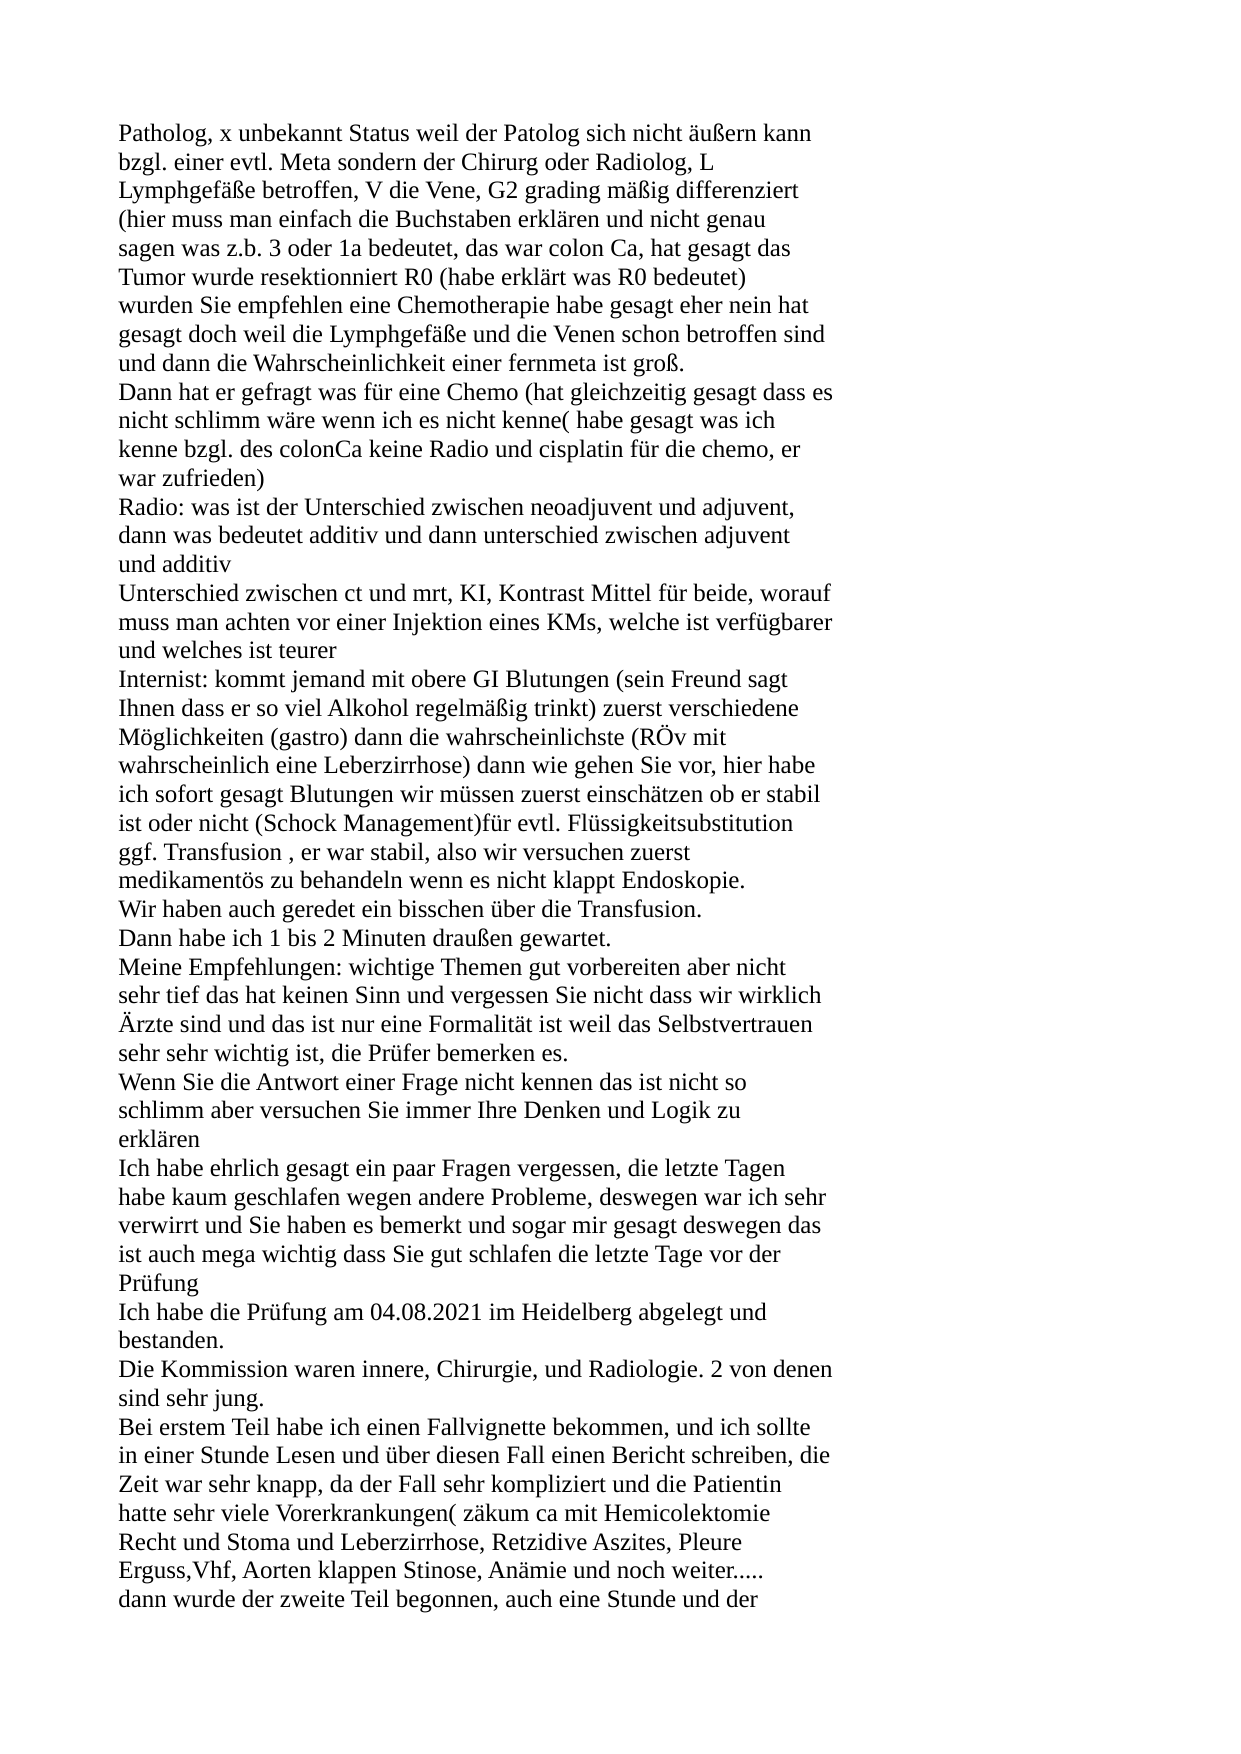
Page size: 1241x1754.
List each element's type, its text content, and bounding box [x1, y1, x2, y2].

text dann was bedeutet additiv und dann unterschied zwischen adjuvent [118, 521, 1122, 549]
text hatte sehr viele Vorerkrankungen( zäkum ca mit Hemicolektomie [118, 1498, 1122, 1527]
text Ärzte sind und das ist nur eine Formalität ist weil das Selbstvertrauen [118, 1009, 1122, 1038]
text Die Kommission waren innere, Chirurgie, und Radiologie. 2 von denen [118, 1354, 1122, 1383]
text ich sofort gesagt Blutungen wir müssen zuerst einschätzen ob er stabil [118, 779, 1122, 808]
text Ich habe ehrlich gesagt ein paar Fragen vergessen, die letzte Tagen [118, 1153, 1122, 1182]
text Lymphgefäße betroffen, V die Vene, G2 grading mäßig differenziert [118, 176, 1122, 204]
text Wenn Sie die Antwort einer Frage nicht kennen das ist nicht so [118, 1067, 1122, 1096]
text verwirrt und Sie haben es bemerkt und sogar mir gesagt deswegen das [118, 1211, 1122, 1239]
text Dann hat er gefragt was für eine Chemo (hat gleichzeitig gesagt dass es [118, 377, 1122, 406]
text Unterschied zwischen ct und mrt, KI, Kontrast Mittel für beide, worauf [118, 578, 1122, 607]
text dann wurde der zweite Teil begonnen, auch eine Stunde und der [118, 1584, 1122, 1613]
text gesagt doch weil die Lymphgefäße und die Venen schon betroffen sind [118, 319, 1122, 348]
text medikamentös zu behandeln wenn es nicht klappt Endoskopie. [118, 866, 1122, 894]
text Meine Empfehlungen: wichtige Themen gut vorbereiten aber nicht [118, 952, 1122, 981]
text wahrscheinlich eine Leberzirrhose) dann wie gehen Sie vor, hier habe [118, 751, 1122, 779]
text Tumor wurde resektionniert R0 (habe erklärt was R0 bedeutet) [118, 262, 1122, 291]
text und dann die Wahrscheinlichkeit einer fernmeta ist groß. [118, 348, 1122, 377]
text Radio: was ist der Unterschied zwischen neoadjuvent und adjuvent, [118, 492, 1122, 521]
text und additiv [118, 549, 1122, 578]
text Zeit war sehr knapp, da der Fall sehr kompliziert und die Patientin [118, 1469, 1122, 1498]
text Wir haben auch geredet ein bisschen über die Transfusion. [118, 894, 1122, 923]
text Bei erstem Teil habe ich einen Fallvignette bekommen, und ich sollte [118, 1412, 1122, 1441]
text Prüfung [118, 1268, 1122, 1297]
text bzgl. einer evtl. Meta sondern der Chirurg oder Radiolog, L [118, 147, 1122, 176]
text sagen was z.b. 3 oder 1a bedeutet, das war colon Ca, hat gesagt das [118, 233, 1122, 262]
text ggf. Transfusion , er war stabil, also wir versuchen zuerst [118, 837, 1122, 866]
text wurden Sie empfehlen eine Chemotherapie habe gesagt eher nein hat [118, 291, 1122, 319]
text war zufrieden) [118, 463, 1122, 492]
text Möglichkeiten (gastro) dann die wahrscheinlichste (RÖv mit [118, 722, 1122, 751]
text schlimm aber versuchen Sie immer Ihre Denken und Logik zu [118, 1096, 1122, 1124]
text Patholog, x unbekannt Status weil der Patolog sich nicht äußern kann [118, 118, 1122, 147]
text kenne bzgl. des colonCa keine Radio und cisplatin für die chemo, er [118, 434, 1122, 463]
text Recht und Stoma und Leberzirrhose, Retzidive Aszites, Pleure [118, 1527, 1122, 1556]
text sehr tief das hat keinen Sinn und vergessen Sie nicht dass wir wirklich [118, 981, 1122, 1009]
text sind sehr jung. [118, 1383, 1122, 1412]
text muss man achten vor einer Injektion eines KMs, welche ist verfügbarer [118, 607, 1122, 636]
text Ihnen dass er so viel Alkohol regelmäßig trinkt) zuerst verschiedene [118, 693, 1122, 722]
text und welches ist teurer [118, 636, 1122, 664]
text ist oder nicht (Schock Management)für evtl. Flüssigkeitsubstitution [118, 808, 1122, 837]
text Dann habe ich 1 bis 2 Minuten draußen gewartet. [118, 923, 1122, 952]
text Erguss,Vhf, Aorten klappen Stinose, Anämie und noch weiter..... [118, 1556, 1122, 1584]
text ist auch mega wichtig dass Sie gut schlafen die letzte Tage vor der [118, 1239, 1122, 1268]
text bestanden. [118, 1326, 1122, 1354]
text Ich habe die Prüfung am 04.08.2021 im Heidelberg abgelegt und [118, 1297, 1122, 1326]
text habe kaum geschlafen wegen andere Probleme, deswegen war ich sehr [118, 1182, 1122, 1211]
text nicht schlimm wäre wenn ich es nicht kenne( habe gesagt was ich [118, 406, 1122, 434]
text in einer Stunde Lesen und über diesen Fall einen Bericht schreiben, die [118, 1441, 1122, 1469]
text erklären [118, 1124, 1122, 1153]
text Internist: kommt jemand mit obere GI Blutungen (sein Freund sagt [118, 664, 1122, 693]
text (hier muss man einfach die Buchstaben erklären und nicht genau [118, 204, 1122, 233]
text sehr sehr wichtig ist, die Prüfer bemerken es. [118, 1038, 1122, 1067]
